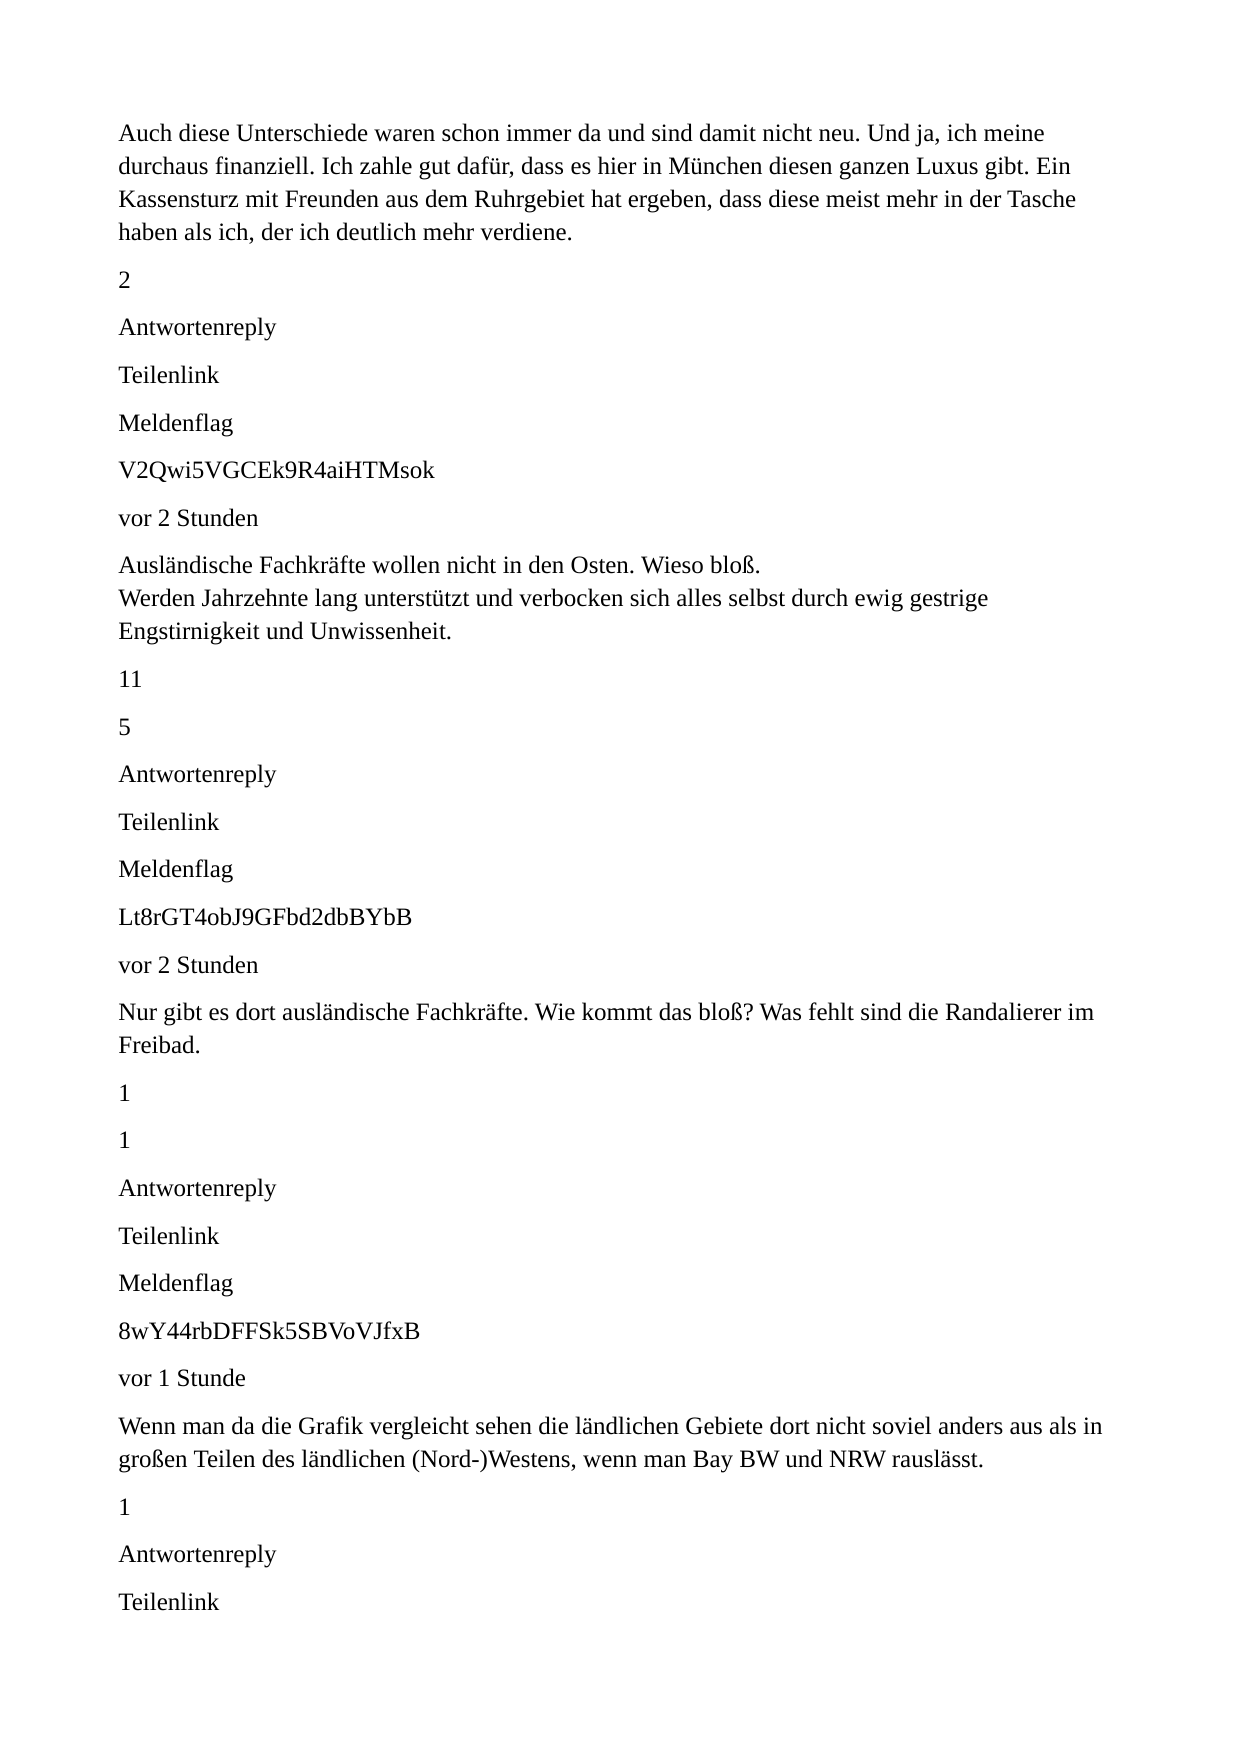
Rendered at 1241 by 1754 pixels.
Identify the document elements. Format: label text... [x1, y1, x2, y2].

text Meldenflag [118, 408, 1122, 436]
text vor 2 Stunden [118, 503, 1122, 532]
text 11 [118, 664, 1122, 693]
text 8wY44rbDFFSk5SBVoVJfxB [118, 1316, 1122, 1345]
text Antwortenreply [118, 1173, 1122, 1202]
text vor 2 Stunden [118, 950, 1122, 978]
text 1 [118, 1078, 1122, 1107]
text V2Qwi5VGCEk9R4aiHTMsok [118, 455, 1122, 484]
text vor 1 Stunde [118, 1363, 1122, 1392]
text Meldenflag [118, 854, 1122, 883]
text Wenn man da die Grafik vergleicht sehen die ländlichen Gebiete dort nicht soviel anders aus als in großen Teilen des ländlichen (Nord-)Westens, wenn man Bay BW und NRW rauslässt. [118, 1411, 1122, 1473]
text Auch diese Unterschiede waren schon immer da und sind damit nicht neu. Und ja, ich meine durchaus finanziell. Ich zahle gut dafür, dass es hier in München diesen ganzen Luxus gibt. Ein Kassensturz mit Freunden aus dem Ruhrgebiet hat ergeben, dass diese meist mehr in der Tasche haben als ich, der ich deutlich mehr verdiene. [118, 118, 1122, 246]
text Ausländische Fachkräfte wollen nicht in den Osten. Wieso bloß. Werden Jahrzehnte lang unterstützt und verbocken sich alles selbst durch ewig gestrige Engstirnigkeit und Unwissenheit. [118, 550, 1122, 645]
text Teilenlink [118, 807, 1122, 836]
text Meldenflag [118, 1268, 1122, 1297]
text Antwortenreply [118, 759, 1122, 788]
text 1 [118, 1126, 1122, 1154]
text Antwortenreply [118, 312, 1122, 341]
text Lt8rGT4obJ9GFbd2dbBYbB [118, 902, 1122, 931]
text Teilenlink [118, 1221, 1122, 1249]
text Teilenlink [118, 1587, 1122, 1616]
text 5 [118, 712, 1122, 740]
text 1 [118, 1492, 1122, 1521]
text 2 [118, 265, 1122, 293]
text Teilenlink [118, 360, 1122, 389]
text Antwortenreply [118, 1539, 1122, 1568]
text Nur gibt es dort ausländische Fachkräfte. Wie kommt das bloß? Was fehlt sind die Randalierer im Freibad. [118, 997, 1122, 1059]
